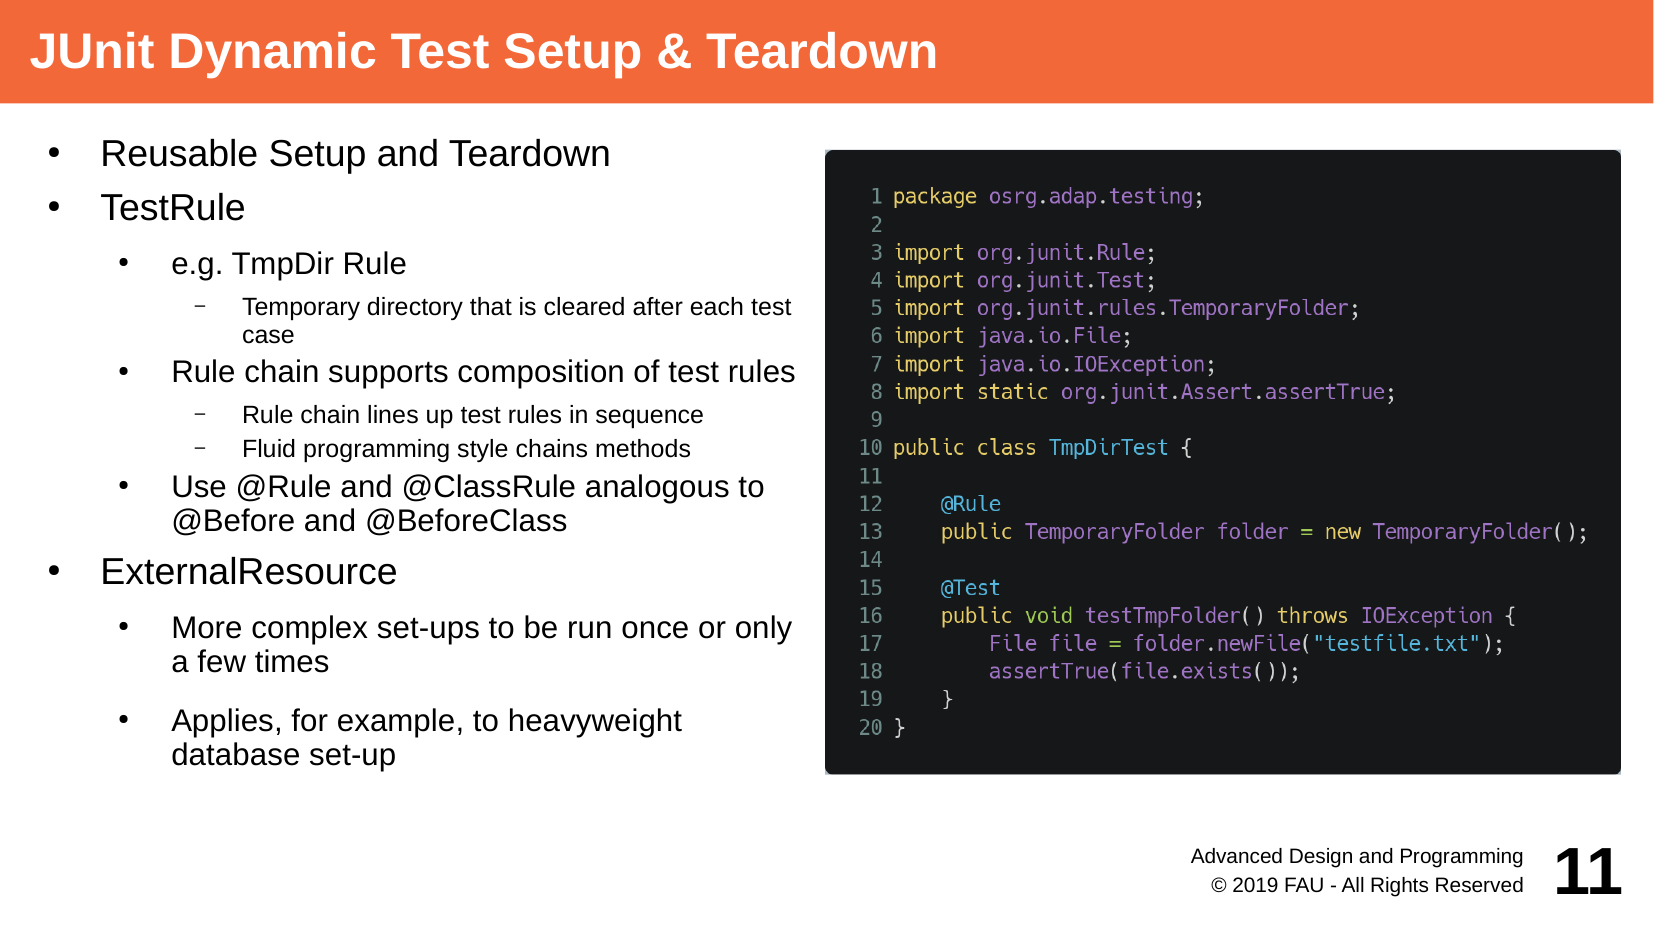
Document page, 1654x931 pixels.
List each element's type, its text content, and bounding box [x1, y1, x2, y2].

list Reusable Setup and Teardown TestRule e.g. TmpDir Rule Temporary directory that is cleared after each test case Rule chain supports composition of test rules Rule chain lines up test rules in sequence Fluid programming style chains methods Use @Rule and @ClassRule analogous to @Before and @BeforeClass ExternalResource More complex set-ups to be run once or only a few times Applies, for example, to heavyweight database set-up [29, 132, 811, 813]
title JUnit Dynamic Test Setup & Teardown [0, 0, 1654, 104]
picture [825, 149, 1621, 775]
